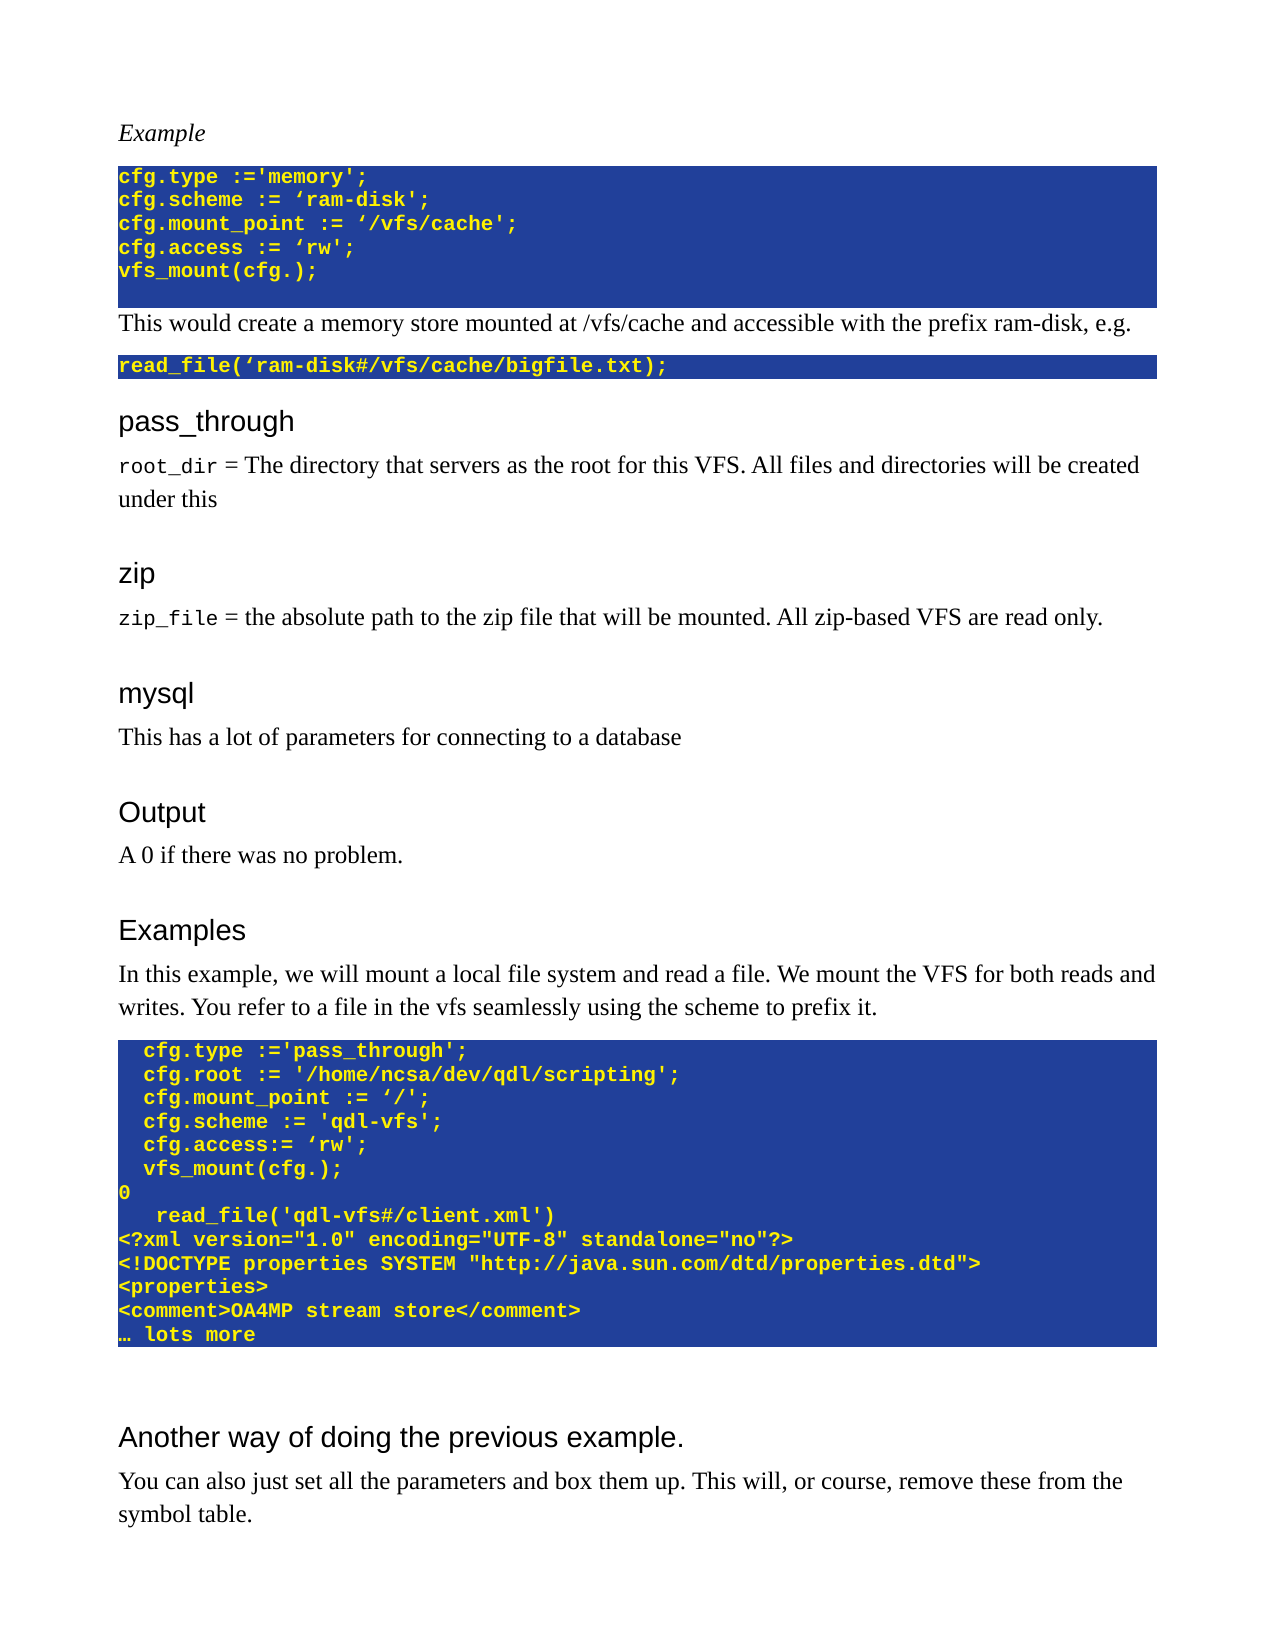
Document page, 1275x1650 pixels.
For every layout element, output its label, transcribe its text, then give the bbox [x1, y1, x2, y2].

text vfs_mount(cfg.); [118, 260, 1157, 284]
text cfg.access:= ‘rw'; [118, 1134, 1157, 1158]
text This has a lot of parameters for connecting to a database [118, 722, 1157, 751]
subtitle mysql [118, 676, 1157, 709]
text zip_file = the absolute path to the zip file that will be mounted. All zip-based VFS are read only. [118, 602, 1157, 632]
text cfg.type :='pass_through'; [118, 1040, 1157, 1063]
subtitle Another way of doing the previous example. [118, 1420, 1157, 1453]
text 0 [118, 1182, 1157, 1205]
subtitle Examples [118, 913, 1157, 947]
text read_file(‘ram-disk#/vfs/cache/bigfile.txt); [118, 355, 1157, 379]
text <?xml version="1.0" encoding="UTF-8" standalone="no"?> [118, 1229, 1157, 1253]
text A 0 if there was no problem. [118, 841, 1157, 869]
text cfg.access := ‘rw'; [118, 237, 1157, 260]
subtitle zip [118, 556, 1157, 590]
text Example [118, 118, 1157, 147]
text In this example, we will mount a local file system and read a file. We mount the VFS for both reads and writes. You refer to a file in the vfs seamlessly using the scheme to prefix it. [118, 959, 1157, 1021]
text cfg.scheme := 'qdl-vfs'; [118, 1111, 1157, 1134]
subtitle Output [118, 794, 1157, 828]
text cfg.mount_point := ‘/'; [118, 1087, 1157, 1111]
text … lots more [118, 1324, 1157, 1347]
text cfg.root := '/home/ncsa/dev/qdl/scripting'; [118, 1063, 1157, 1087]
text This would create a memory store mounted at /vfs/cache and accessible with the prefix ram-disk, e.g. [118, 308, 1157, 336]
text vfs_mount(cfg.); [118, 1158, 1157, 1182]
text root_dir = The directory that servers as the root for this VFS. All files and directories will be created under this [118, 450, 1157, 512]
text cfg.type :='memory'; [118, 166, 1157, 189]
text <properties> [118, 1276, 1157, 1300]
text cfg.scheme := ‘ram-disk'; [118, 189, 1157, 213]
subtitle pass_through [118, 404, 1157, 437]
text <!DOCTYPE properties SYSTEM "http://java.sun.com/dtd/properties.dtd"> [118, 1253, 1157, 1276]
text read_file('qdl-vfs#/client.xml') [118, 1205, 1157, 1229]
text cfg.mount_point := ‘/vfs/cache'; [118, 213, 1157, 237]
text <comment>OA4MP stream store</comment> [118, 1300, 1157, 1324]
text You can also just set all the parameters and box them up. This will, or course, remove these from the symbol table. [118, 1466, 1157, 1528]
